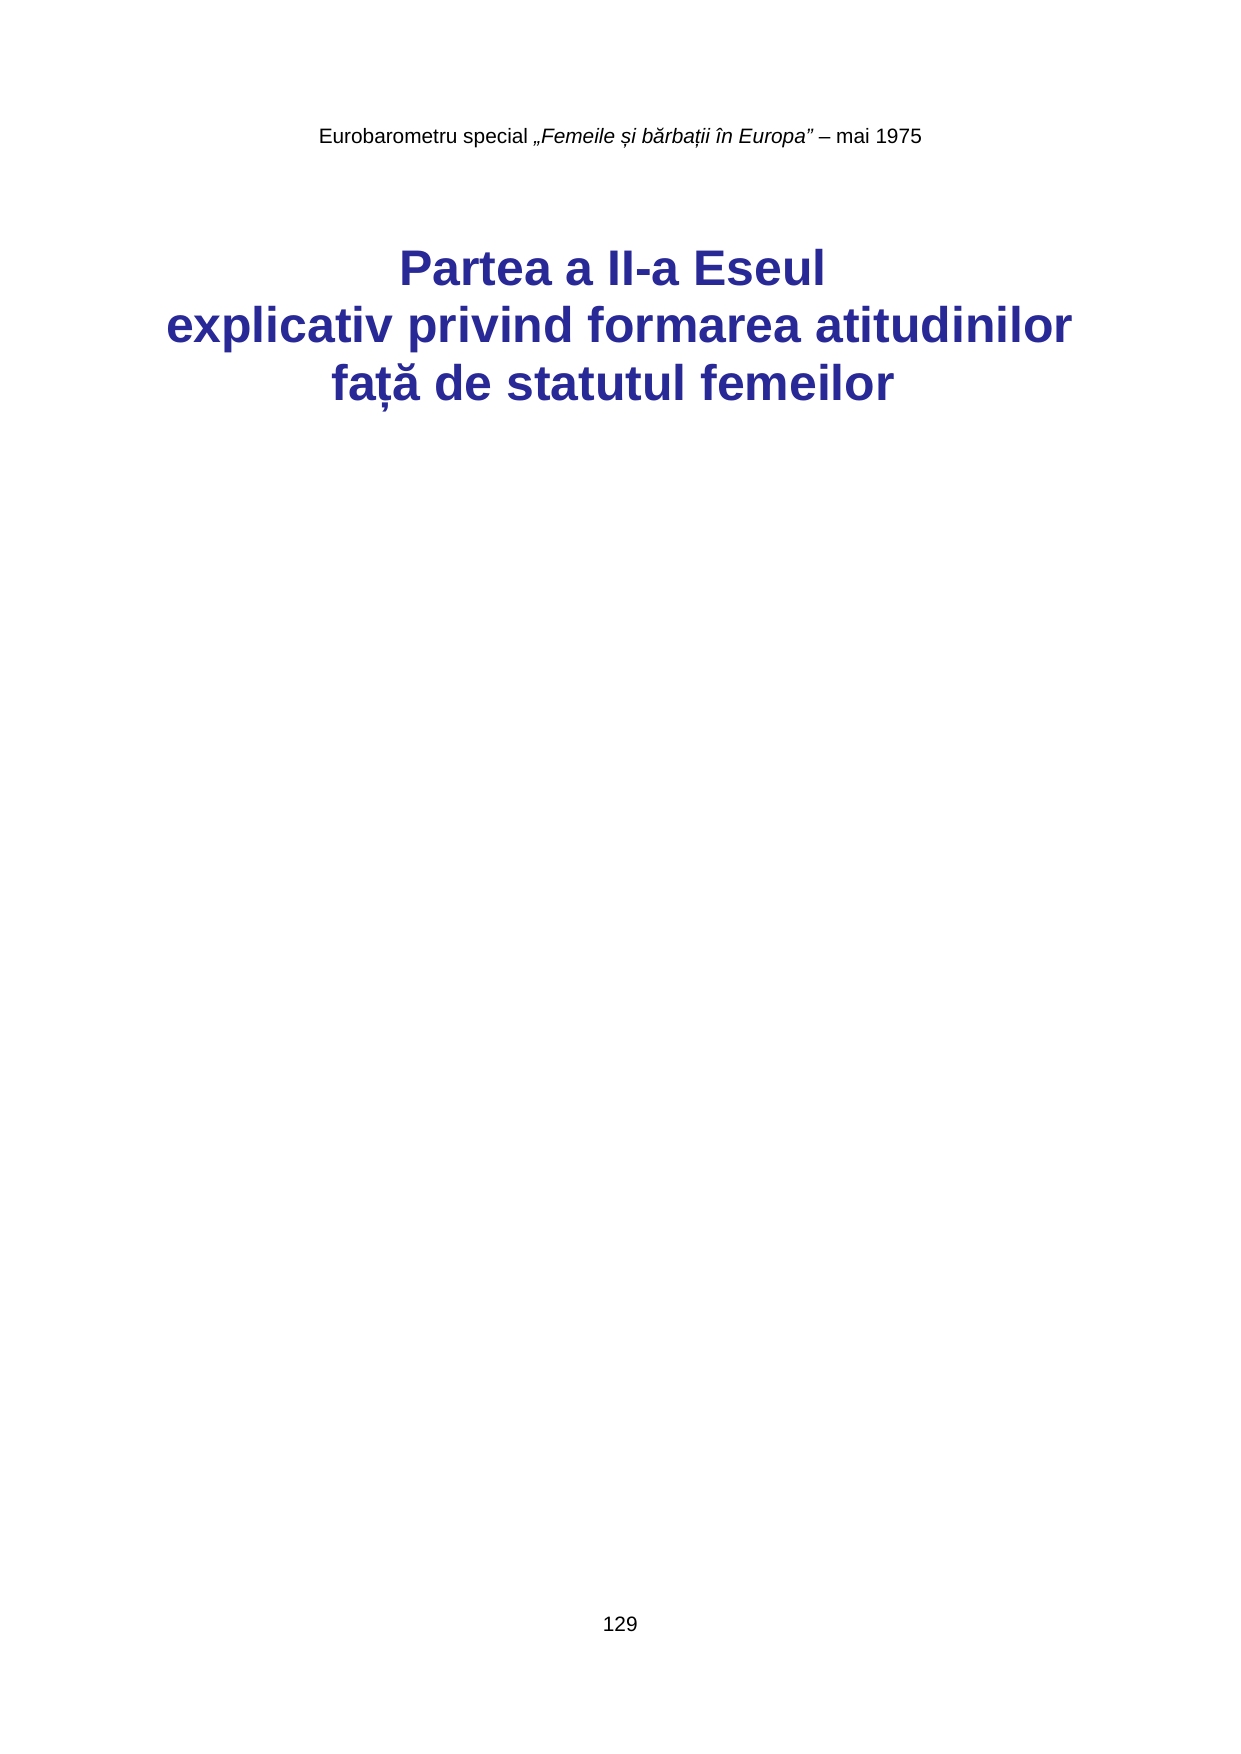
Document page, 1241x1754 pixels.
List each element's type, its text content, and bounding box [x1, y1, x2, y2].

subtitle Partea a II-a Eseul explicativ privind formarea atitudinilor față de statutul femeilor [118, 238, 1122, 411]
